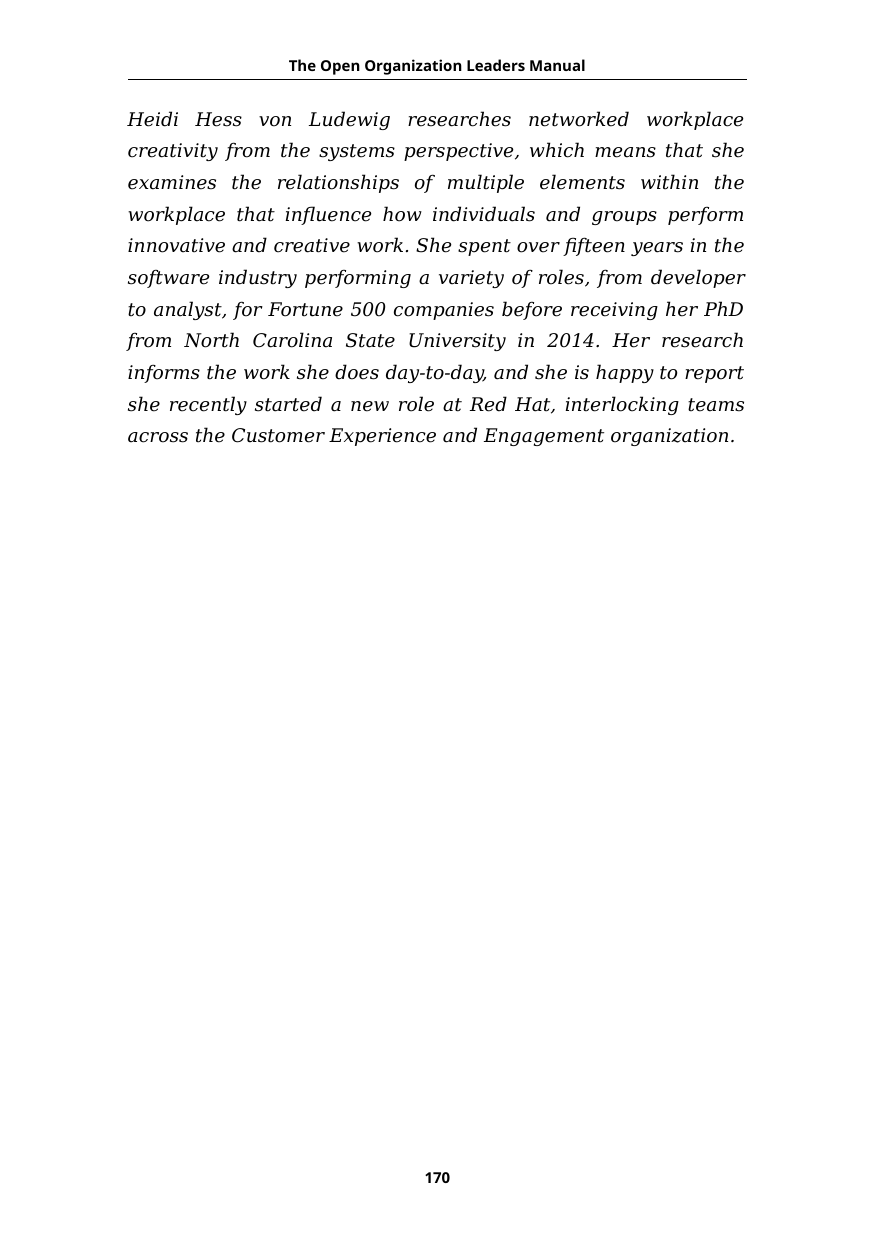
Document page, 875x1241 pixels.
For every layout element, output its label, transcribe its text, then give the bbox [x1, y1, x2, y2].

text Heidi Hess von Ludewig researches networked workplace creativity from the systems perspective, which means that she examines the relationships of multiple elements within the workplace that influence how individuals and groups perform innovative and creative work. She spent over fifteen years in the software industry performing a variety of roles, from developer to analyst, for Fortune 500 companies before receiving her PhD from North Carolina State University in 2014. Her research informs the work she does day-to-day, and she is happy to report she recently started a new role at Red Hat, interlocking teams across the Customer Experience and Engagement organization. [127, 109, 747, 447]
